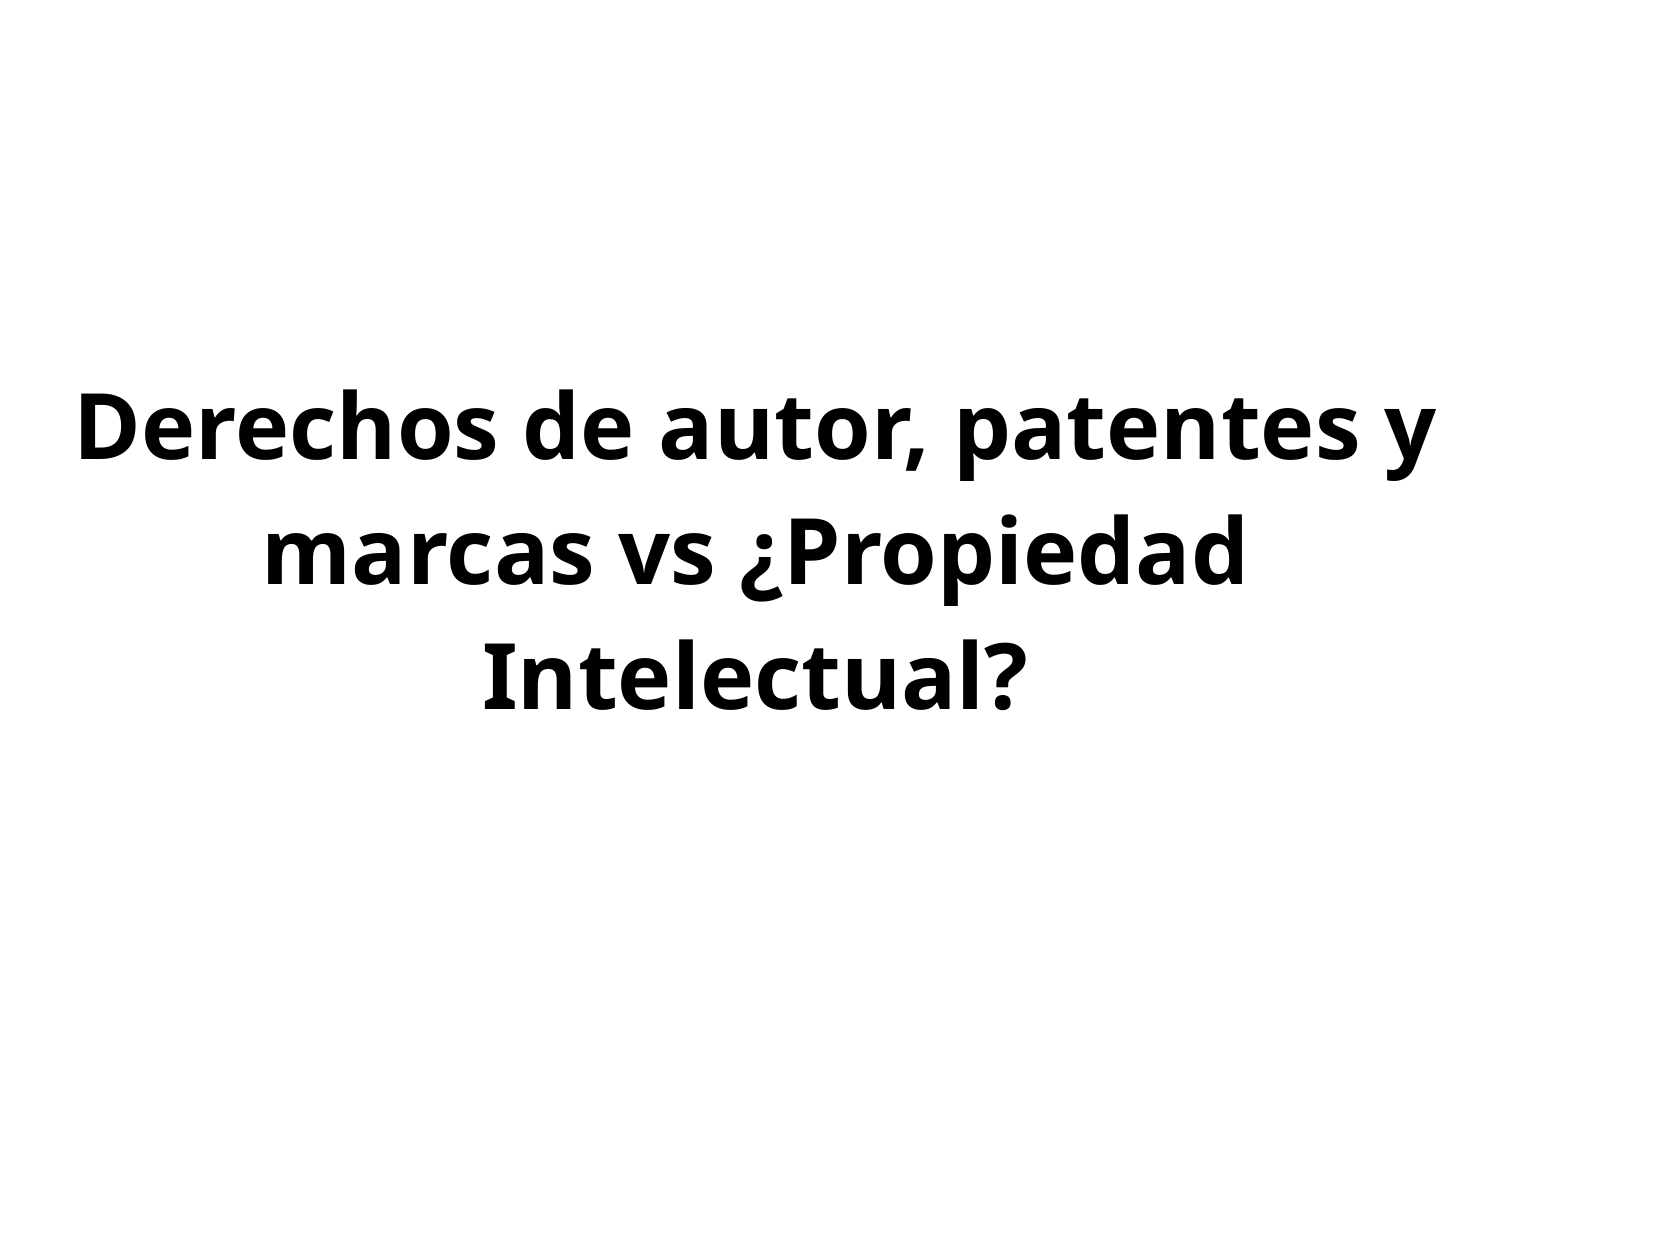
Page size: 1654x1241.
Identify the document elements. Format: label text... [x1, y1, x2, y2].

text_box Derechos de autor, patentes y marcas vs ¿Propiedad Intelectual? [59, 354, 1595, 886]
